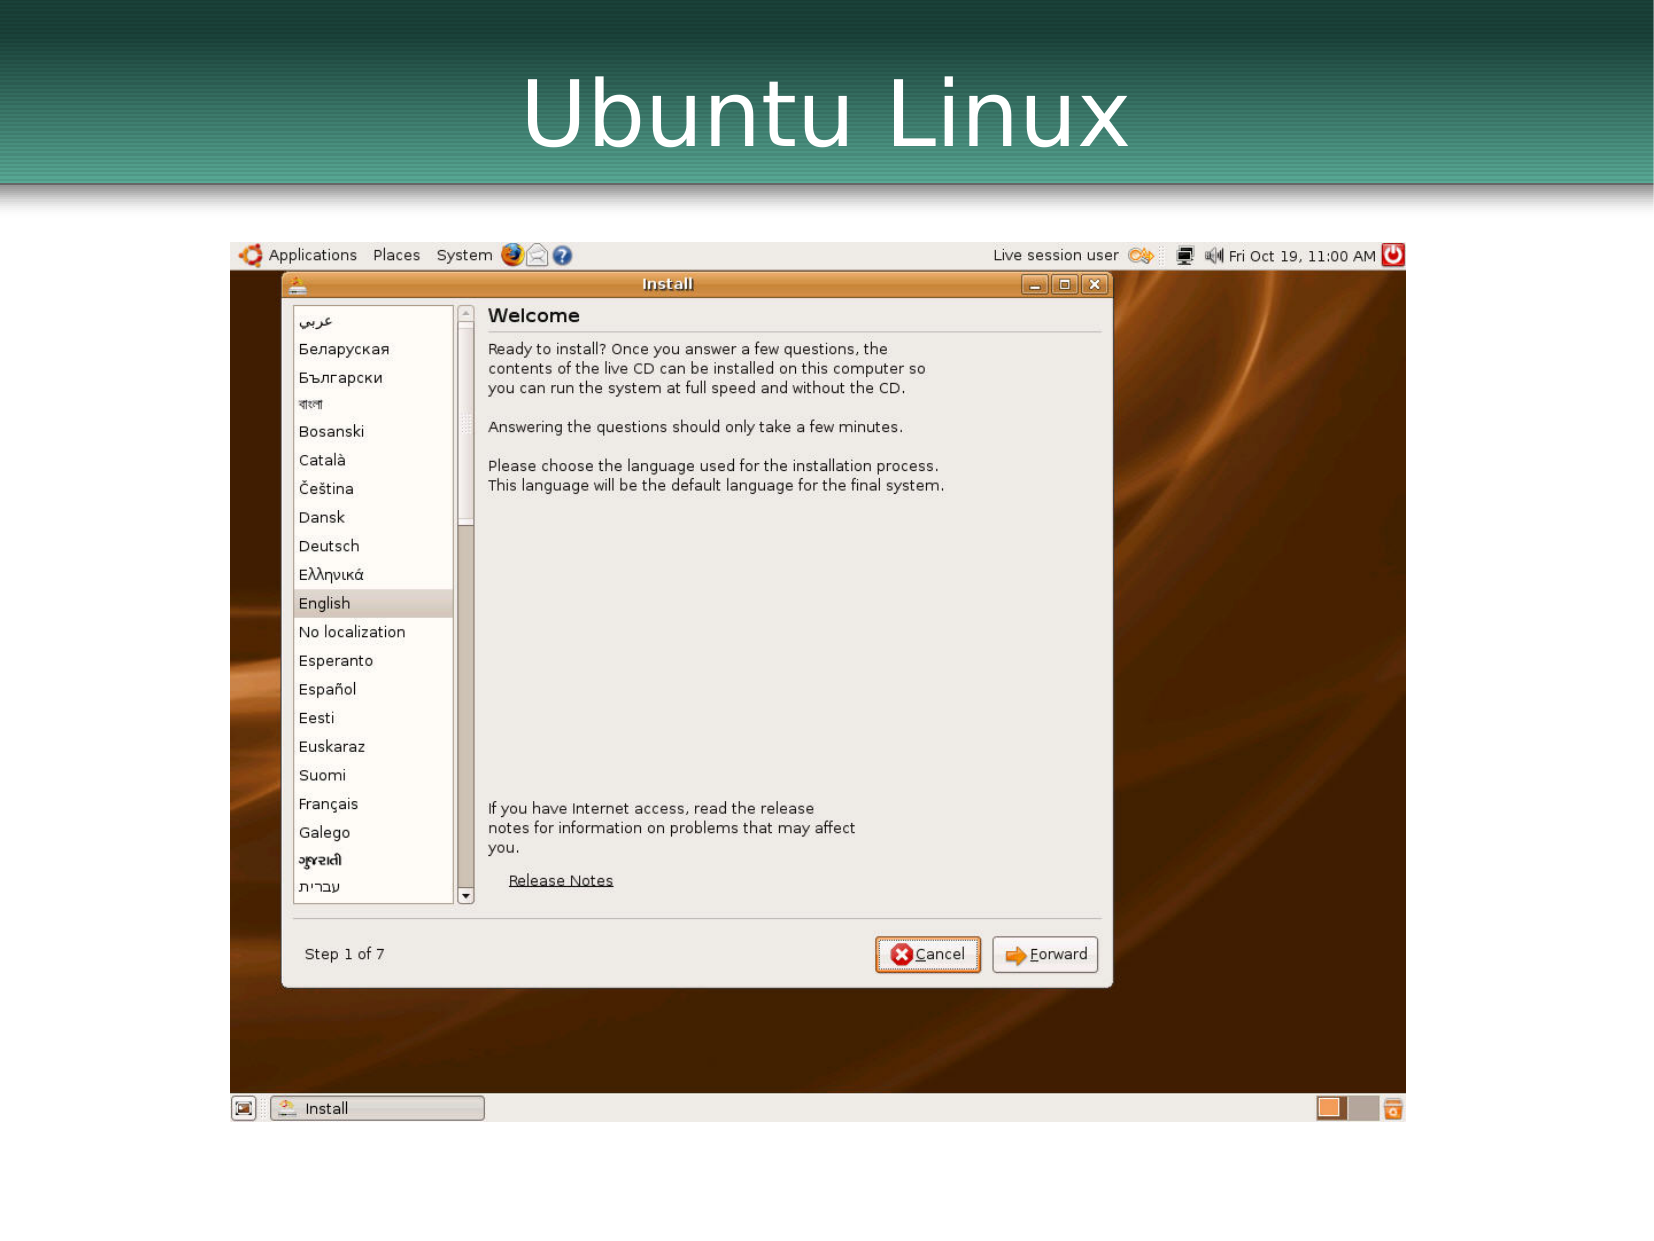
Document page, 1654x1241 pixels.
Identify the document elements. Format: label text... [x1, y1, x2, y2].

picture [230, 242, 1406, 1123]
picture [0, 0, 1654, 225]
title Ubuntu Linux [82, 11, 1571, 219]
